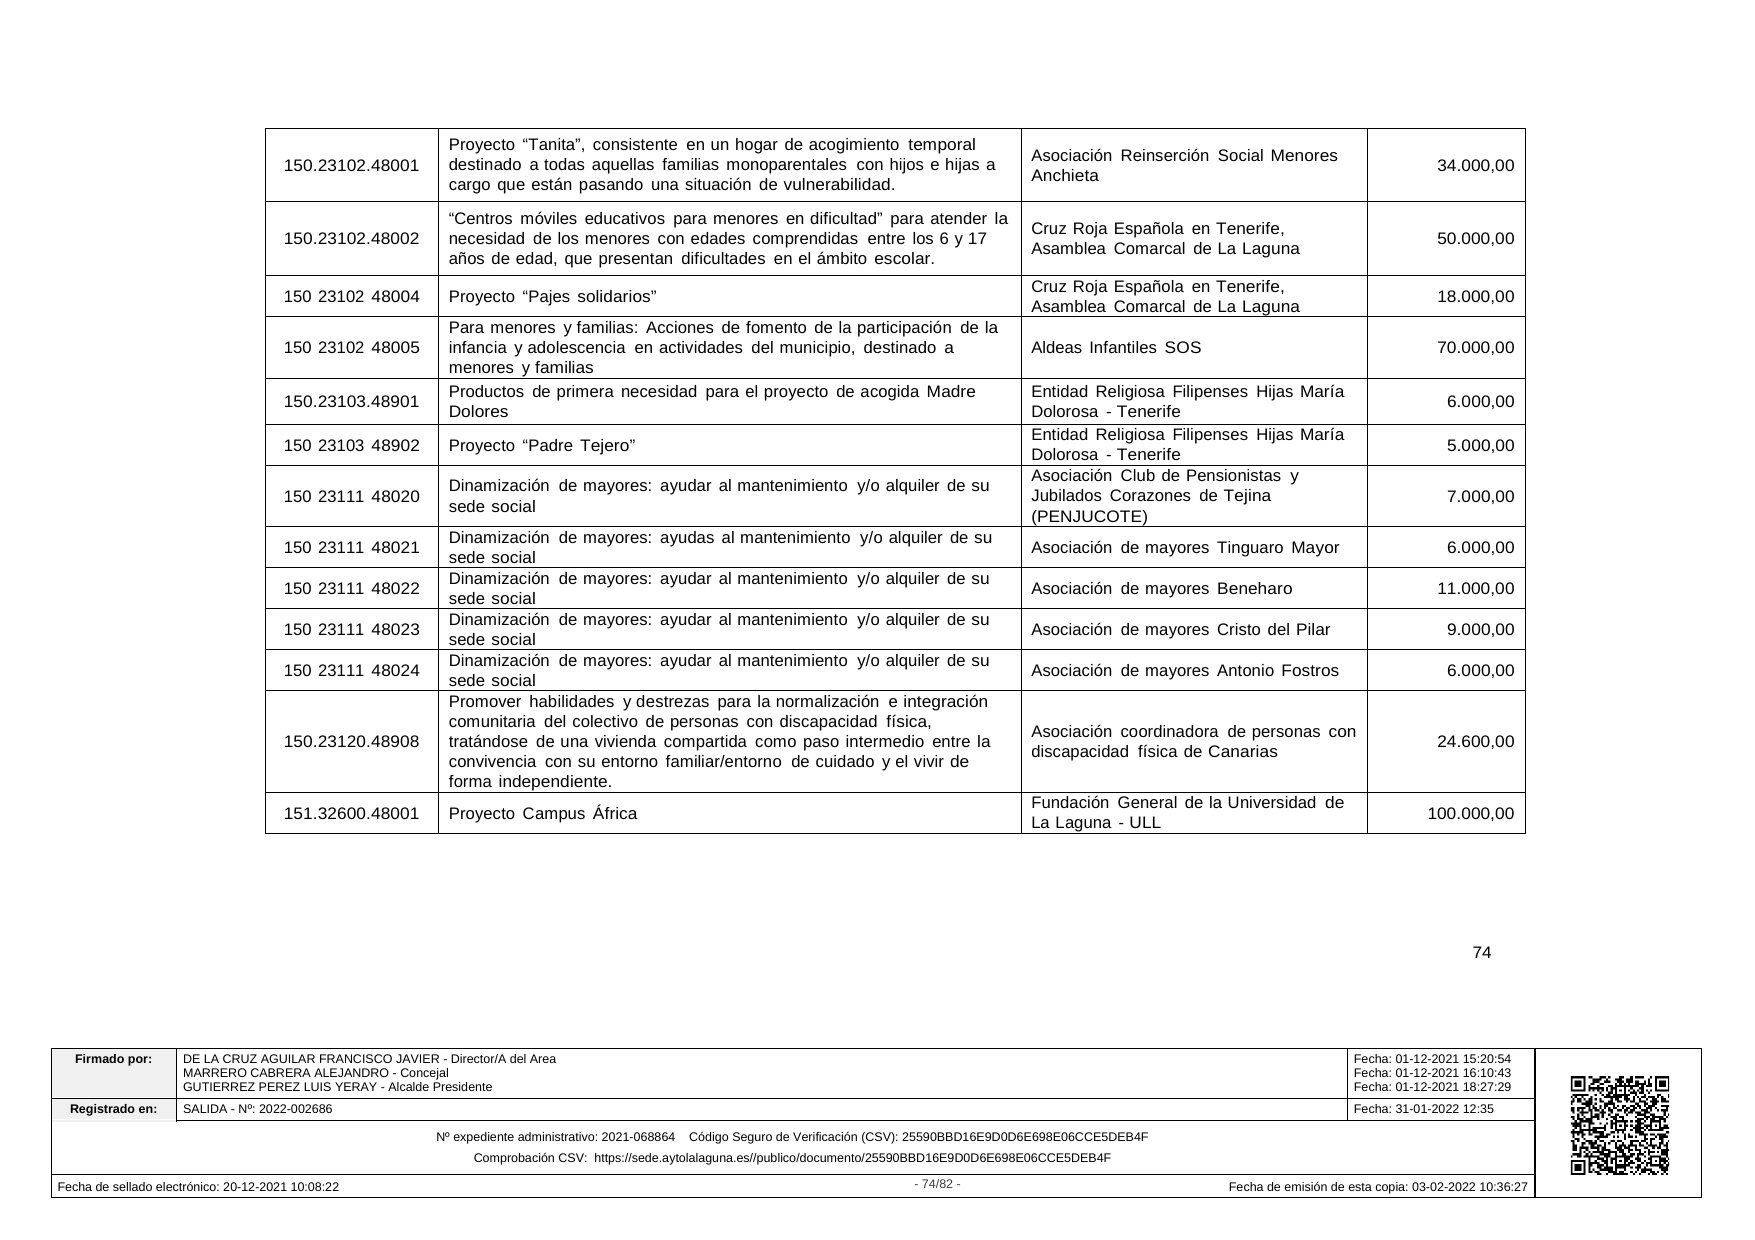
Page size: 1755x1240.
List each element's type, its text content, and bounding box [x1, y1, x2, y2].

table_cell 150 23111 48020 [266, 466, 438, 526]
table_header [1536, 1049, 1701, 1197]
table_cell “Centros móviles educativos para menores en dificultad” para atender la necesidad de los menores con edades comprendidas entre los 6 y 17 años de edad, que presentan dificultades en el ámbito escolar. [439, 202, 1021, 275]
table_cell Cruz Roja Española en Tenerife, Asamblea Comarcal de La Laguna [1022, 202, 1367, 275]
table_cell 11.000,00 [1368, 568, 1525, 608]
table_cell Entidad Religiosa Filipenses Hijas María Dolorosa - Tenerife [1022, 379, 1367, 424]
table_cell Dinamización de mayores: ayudar al mantenimiento y/o alquiler de su sede social [439, 609, 1021, 649]
table_cell 18.000,00 [1368, 276, 1525, 316]
table_cell 6.000,00 [1368, 527, 1525, 567]
table_cell Fundación General de la Universidad de La Laguna - ULL [1022, 793, 1367, 833]
table_cell Asociación coordinadora de personas con discapacidad física de Canarias [1022, 691, 1367, 792]
table_cell Dinamización de mayores: ayudar al mantenimiento y/o alquiler de su sede social [439, 650, 1021, 690]
table_cell 50.000,00 [1368, 202, 1525, 275]
table_cell 6.000,00 [1368, 650, 1525, 690]
table_cell 150 23111 48022 [266, 568, 438, 608]
table_cell Asociación de mayores Antonio Fostros [1022, 650, 1367, 690]
table_cell Dinamización de mayores: ayudar al mantenimiento y/o alquiler de su sede social [439, 466, 1021, 526]
table_header 150.23102.48001 [266, 129, 438, 201]
table_cell Para menores y familias: Acciones de fomento de la participación de la infancia y adolescencia en actividades del municipio, destinado a menores y familias [439, 317, 1021, 377]
table_cell 150.23120.48908 [266, 691, 438, 792]
table_cell Cruz Roja Española en Tenerife, Asamblea Comarcal de La Laguna [1022, 276, 1367, 316]
table_cell Fecha: 31-01-2022 12:35 [1348, 1099, 1534, 1119]
table_cell Proyecto “Padre Tejero” [439, 425, 1021, 465]
table_cell 150 23111 48021 [266, 527, 438, 567]
table_cell 150 23102 48004 [266, 276, 438, 316]
table_cell Aldeas Infantiles SOS [1022, 317, 1367, 377]
table_cell 150 23103 48902 [266, 425, 438, 465]
table_cell 150 23102 48005 [266, 317, 438, 377]
text 74 [39, 942, 1491, 962]
table_cell 7.000,00 [1368, 466, 1525, 526]
table_cell Fecha de sellado electrónico: 20-12-2021 10:08:22 - 74/82 - Fecha de emisión de esta copia: 03-02-2022 10:36:27 [52, 1175, 1534, 1197]
table_cell Asociación Club de Pensionistas y Jubilados Corazones de Tejina (PENJUCOTE) [1022, 466, 1367, 526]
table_cell Productos de primera necesidad para el proyecto de acogida Madre Dolores [439, 379, 1021, 424]
table_cell 70.000,00 [1368, 317, 1525, 377]
table_header Firmado por: [52, 1049, 176, 1097]
table_cell 151.32600.48001 [266, 793, 438, 833]
table_cell 150.23103.48901 [266, 379, 438, 424]
table_cell 100.000,00 [1368, 793, 1525, 833]
table_cell Asociación de mayores Cristo del Pilar [1022, 609, 1367, 649]
table_cell Asociación de mayores Tinguaro Mayor [1022, 527, 1367, 567]
table_cell Asociación de mayores Beneharo [1022, 568, 1367, 608]
table_header Proyecto “Tanita”, consistente en un hogar de acogimiento temporal destinado a todas aquellas familias monoparentales con hijos e hijas a cargo que están pasando una situación de vulnerabilidad. [439, 129, 1021, 201]
table_cell Dinamización de mayores: ayudar al mantenimiento y/o alquiler de su sede social [439, 568, 1021, 608]
table_cell 24.600,00 [1368, 691, 1525, 792]
table_header DE LA CRUZ AGUILAR FRANCISCO JAVIER - Director/A del Area MARRERO CABRERA ALEJANDRO - Concejal GUTIERREZ PEREZ LUIS YERAY - Alcalde Presidente [177, 1049, 1347, 1097]
table_cell Proyecto Campus África [439, 793, 1021, 833]
table_cell Entidad Religiosa Filipenses Hijas María Dolorosa - Tenerife [1022, 425, 1367, 465]
table_cell Registrado en: [52, 1099, 176, 1119]
table_cell Promover habilidades y destrezas para la normalización e integración comunitaria del colectivo de personas con discapacidad física, tratándose de una vivienda compartida como paso intermedio entre la convivencia con su entorno familiar/entorno de cuidado y el vivir de forma independiente. [439, 691, 1021, 792]
table_cell 150 23111 48023 [266, 609, 438, 649]
table_cell 150.23102.48002 [266, 202, 438, 275]
table_header Fecha: 01-12-2021 15:20:54 Fecha: 01-12-2021 16:10:43 Fecha: 01-12-2021 18:27:29 [1348, 1049, 1534, 1097]
table_cell Proyecto “Pajes solidarios” [439, 276, 1021, 316]
table_cell SALIDA - Nº: 2022-002686 [177, 1099, 1347, 1119]
table_cell Nº expediente administrativo: 2021-068864 Código Seguro de Verificación (CSV): 25590BBD16E9D0D6E698E06CCE5DEB4F Comprobación CSV: https://sede.aytolalaguna.es//publico/documento/25590BBD16E9D0D6E698E06CCE5DEB4F [52, 1121, 1534, 1174]
table_cell 150 23111 48024 [266, 650, 438, 690]
table_cell Dinamización de mayores: ayudas al mantenimiento y/o alquiler de su sede social [439, 527, 1021, 567]
table_cell 5.000,00 [1368, 425, 1525, 465]
table_cell 6.000,00 [1368, 379, 1525, 424]
table_cell 9.000,00 [1368, 609, 1525, 649]
table_header Asociación Reinserción Social Menores Anchieta [1022, 129, 1367, 201]
table_header 34.000,00 [1368, 129, 1525, 201]
